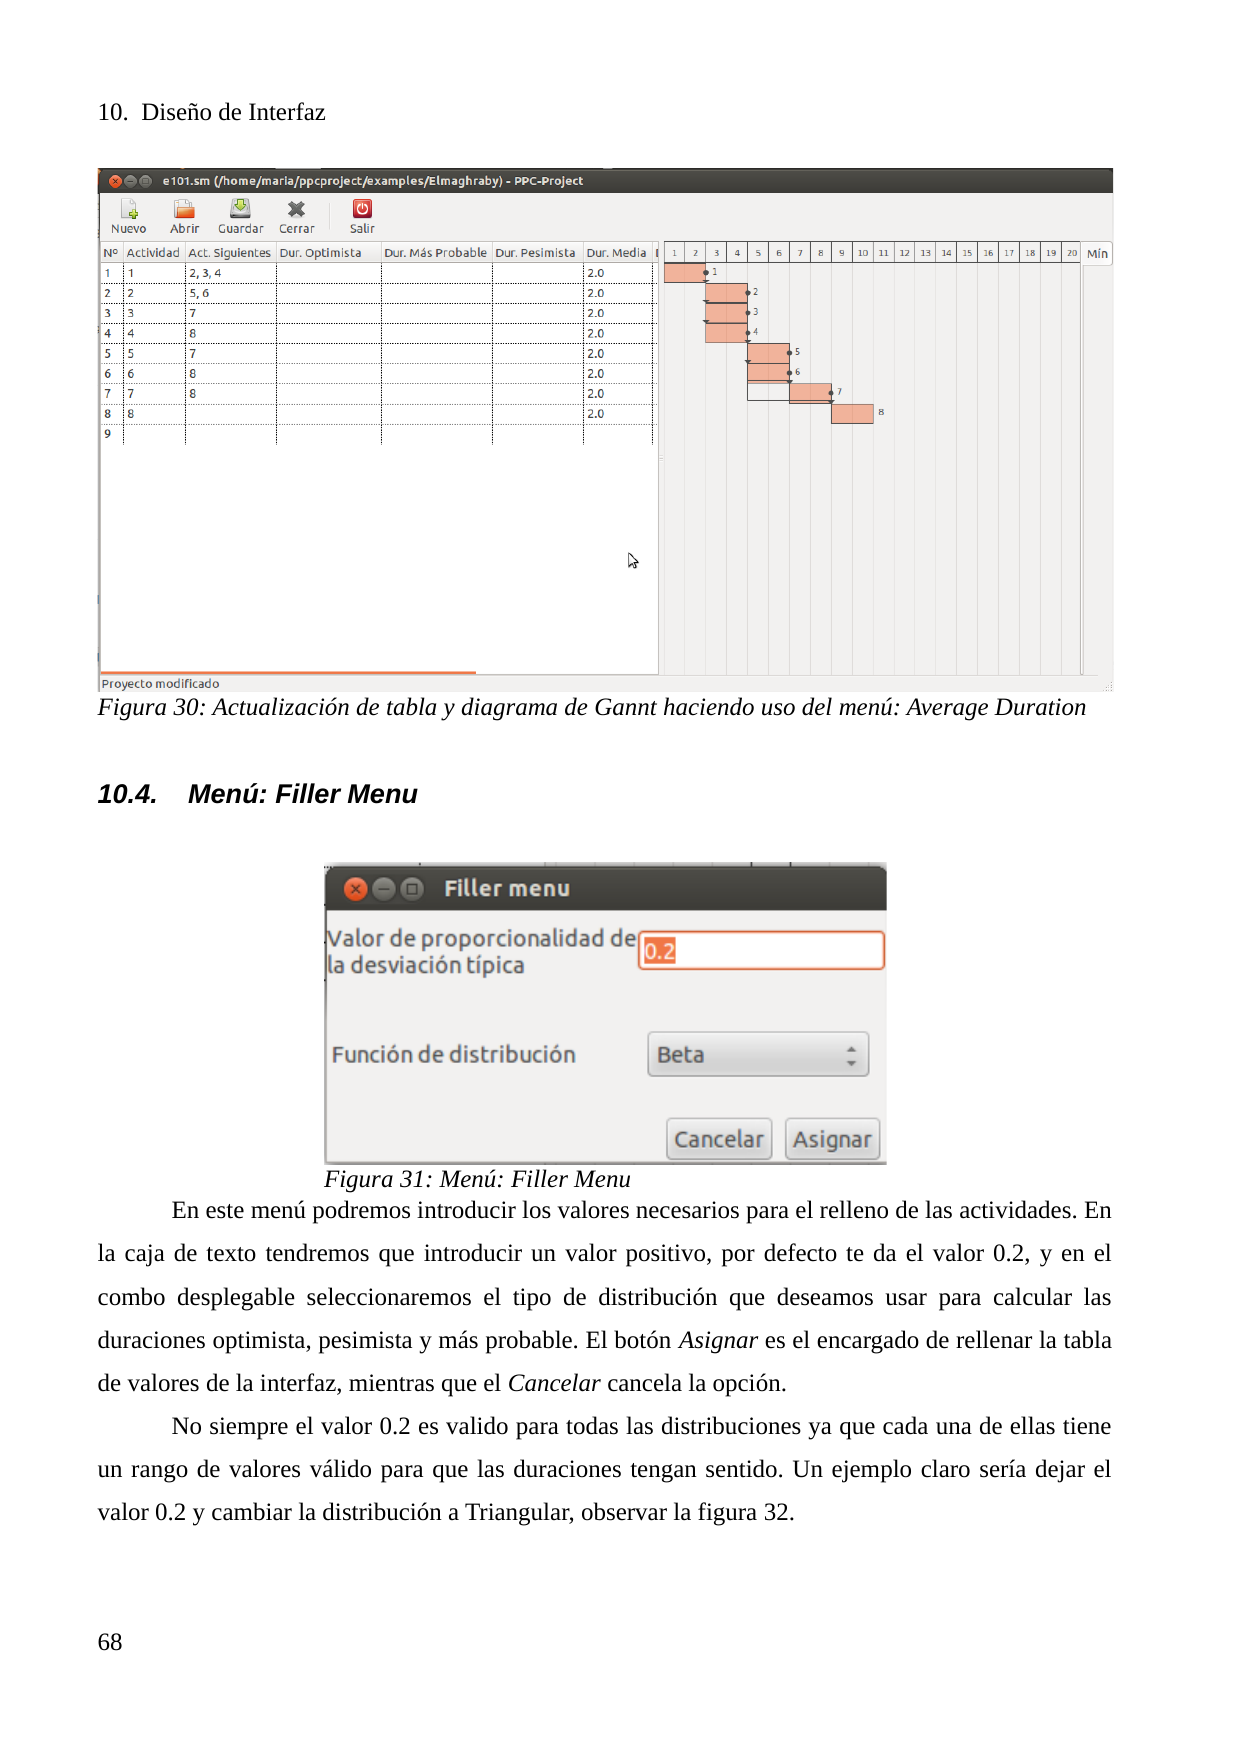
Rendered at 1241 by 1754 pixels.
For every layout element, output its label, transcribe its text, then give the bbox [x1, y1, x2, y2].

text Figura 31: Menú: Filler Menu [324, 1165, 886, 1193]
text No siempre el valor 0.2 es valido para todas las distribuciones ya que cada una de ellas tiene un rango de valores válido para que las duraciones tengan sentido. Un ejemplo claro sería dejar el valor 0.2 y cambiar la distribución a Triangular, observar la figura 32. [97, 1411, 1113, 1526]
text Figura 30: Actualización de tabla y diagrama de Gannt haciendo uso del menú: Average Duration [97, 692, 1113, 720]
picture [97, 168, 1114, 692]
subtitle Menú: Filler Menu [97, 778, 1113, 809]
text En este menú podremos introducir los valores necesarios para el relleno de las actividades. En la caja de texto tendremos que introducir un valor positivo, por defecto te da el valor 0.2, y en el combo desplegable seleccionaremos el tipo de distribución que deseamos usar para calcular las duraciones optimista, pesimista y más probable. El botón Asignar es el encargado de rellenar la tabla de valores de la interfaz, mientras que el Cancelar cancela la opción. [97, 1195, 1113, 1397]
picture [324, 862, 887, 1165]
